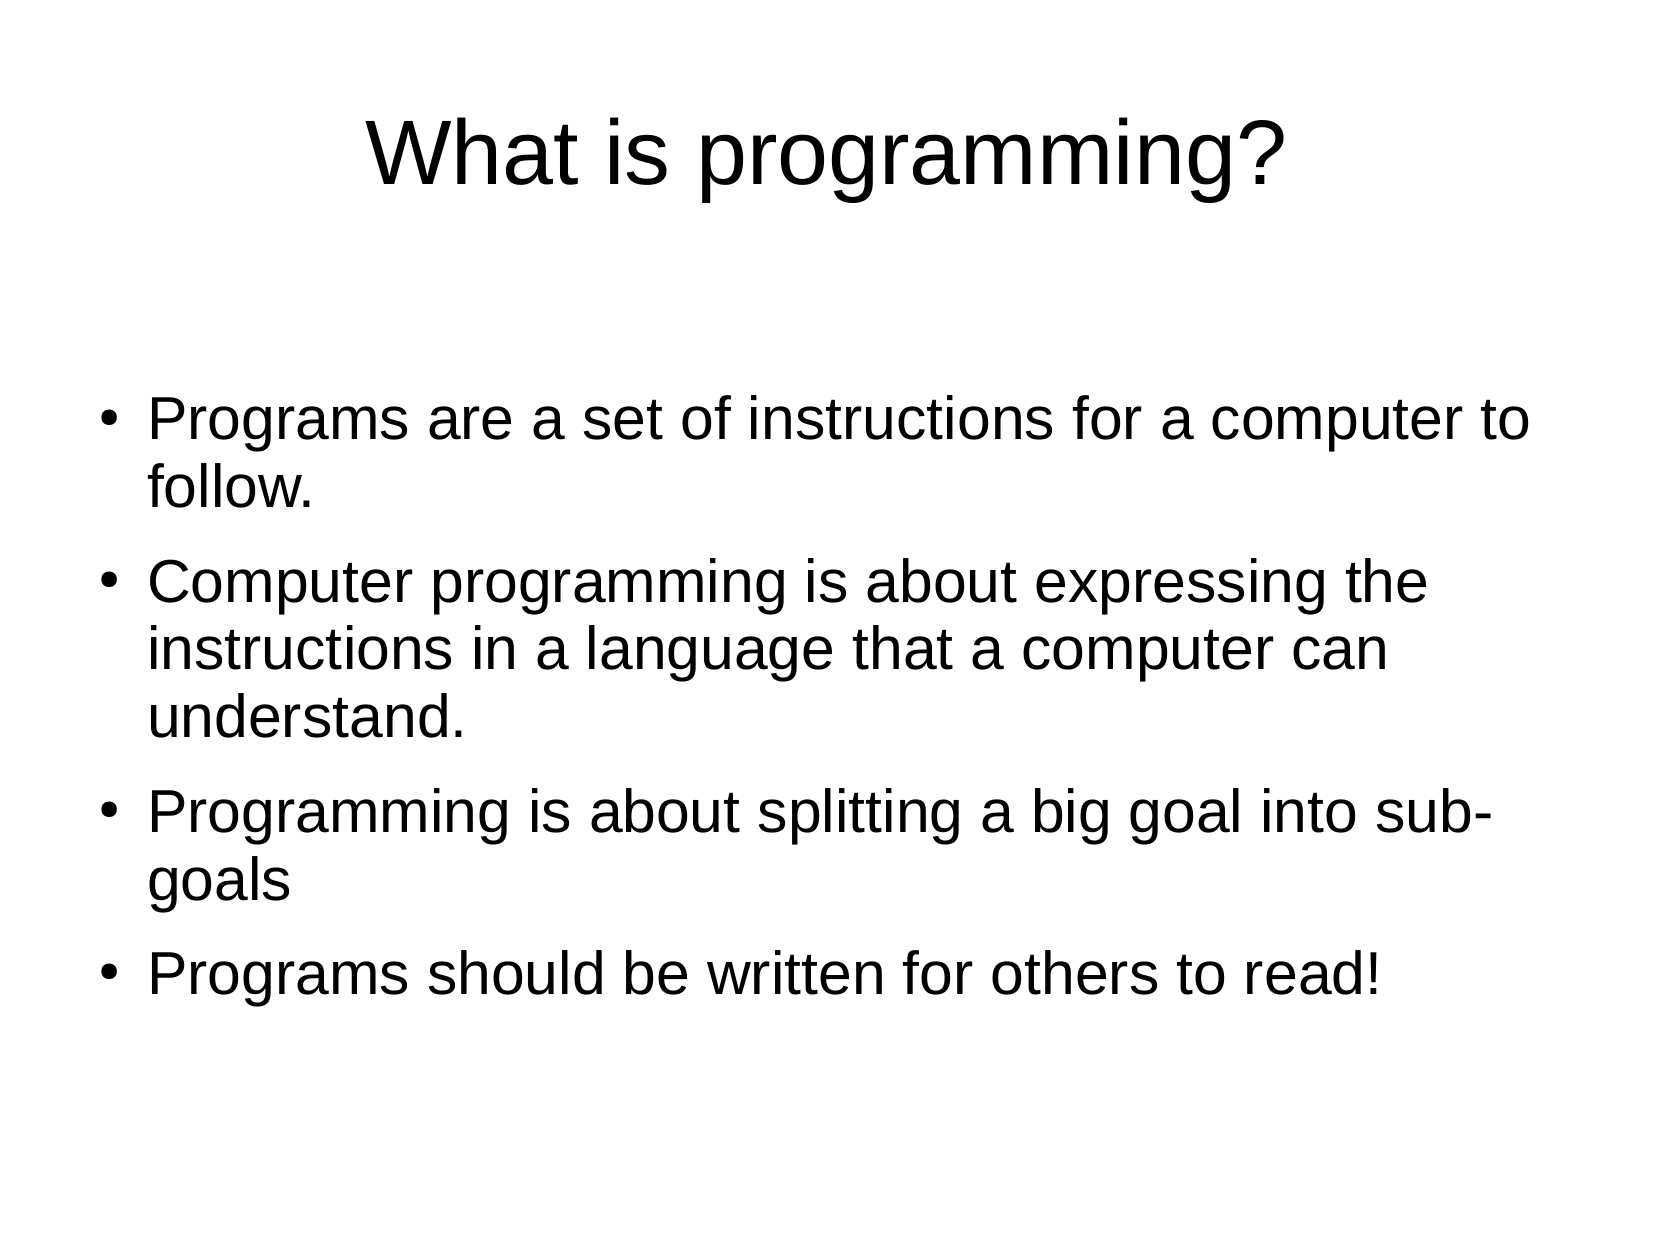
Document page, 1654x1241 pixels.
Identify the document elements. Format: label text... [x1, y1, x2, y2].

list Programs are a set of instructions for a computer to follow. Computer programming is about expressing the instructions in a language that a computer can understand. Programming is about splitting a big goal into sub-goals Programs should be written for others to read! [82, 290, 1571, 1010]
title What is programming? [82, 49, 1571, 257]
